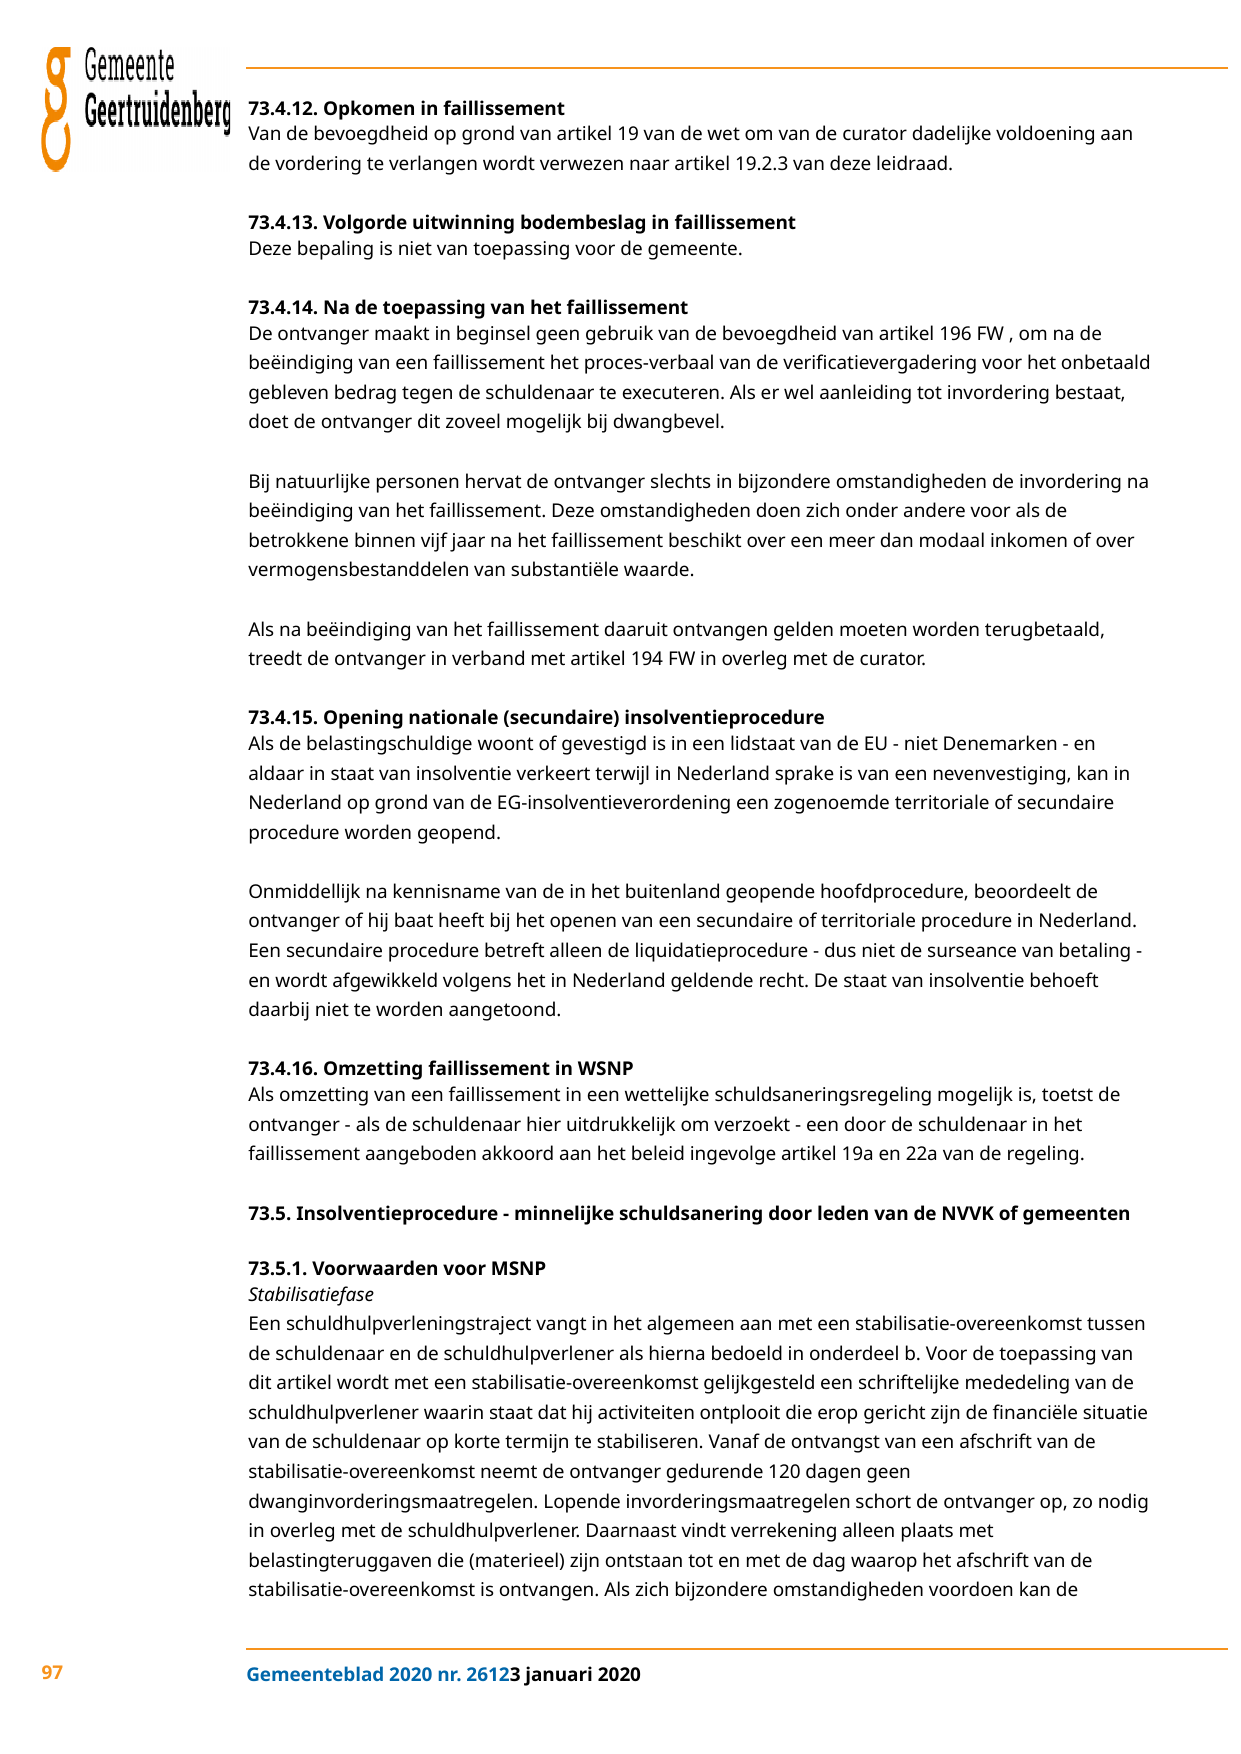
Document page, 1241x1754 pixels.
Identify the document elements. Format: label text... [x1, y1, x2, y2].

text Onmiddellijk na kennisname van de in het buitenland geopende hoofdprocedure, beoordeelt de ontvanger of hij baat heeft bij het openen van een secundaire of territoriale procedure in Nederland. Een secundaire procedure betreft alleen de liquidatieprocedure - dus niet de surseance van betaling - en wordt afgewikkeld volgens het in Nederland geldende recht. De staat van insolventie behoeft daarbij niet te worden aangetoond. [248, 878, 1152, 1022]
text 73.5. Insolventieprocedure - minnelijke schuldsanering door leden van de NVVK of gemeenten [248, 1200, 1152, 1225]
text De ontvanger maakt in beginsel geen gebruik van de bevoegdheid van artikel 196 FW , om na de beëindiging van een faillissement het proces-verbaal van de verificatievergadering voor het onbetaald gebleven bedrag tegen de schuldenaar te executeren. Als er wel aanleiding tot invordering bestaat, doet de ontvanger dit zoveel mogelijk bij dwangbevel. [248, 320, 1152, 434]
text 73.5.1. Voorwaarden voor MSNP [248, 1255, 1152, 1281]
text Bij natuurlijke personen hervat de ontvanger slechts in bijzondere omstandigheden de invordering na beëindiging van het faillissement. Deze omstandigheden doen zich onder andere voor als de betrokkene binnen vijf jaar na het faillissement beschikt over een meer dan modaal inkomen of over vermogensbestanddelen van substantiële waarde. [248, 468, 1152, 582]
picture [41, 47, 231, 172]
text Als de belastingschuldige woont of gevestigd is in een lidstaat van de EU - niet Denemarken - en aldaar in staat van insolventie verkeert terwijl in Nederland sprake is van een nevenvestiging, kan in Nederland op grond van de EG-insolventieverordening een zogenoemde territoriale of secundaire procedure worden geopend. [248, 730, 1152, 845]
text 73.4.15. Opening nationale (secundaire) insolventieprocedure [248, 704, 1152, 730]
text Deze bepaling is niet van toepassing voor de gemeente. [248, 235, 1152, 261]
text 73.4.16. Omzetting faillissement in WSNP [248, 1056, 1152, 1081]
text 73.4.12. Opkomen in faillissement [248, 95, 1152, 121]
text Een schuldhulpverleningstraject vangt in het algemeen aan met een stabilisatie-overeenkomst tussen de schuldenaar en de schuldhulpverlener als hierna bedoeld in onderdeel b. Voor de toepassing van dit artikel wordt met een stabilisatie-overeenkomst gelijkgesteld een schriftelijke mededeling van de schuldhulpverlener waarin staat dat hij activiteiten ontplooit die erop gericht zijn de financiële situatie van de schuldenaar op korte termijn te stabiliseren. Vanaf de ontvangst van een afschrift van de stabilisatie-overeenkomst neemt de ontvanger gedurende 120 dagen geen dwanginvorderingsmaatregelen. Lopende invorderingsmaatregelen schort de ontvanger op, zo nodig in overleg met de schuldhulpverlener. Daarnaast vindt verrekening alleen plaats met belastingteruggaven die (materieel) zijn ontstaan tot en met de dag waarop het afschrift van de stabilisatie-overeenkomst is ontvangen. Als zich bijzondere omstandigheden voordoen kan de [248, 1310, 1152, 1602]
text 73.4.14. Na de toepassing van het faillissement [248, 294, 1152, 320]
text Als na beëindiging van het faillissement daaruit ontvangen gelden moeten worden terugbetaald, treedt de ontvanger in verband met artikel 194 FW in overleg met de curator. [248, 616, 1152, 671]
text Als omzetting van een faillissement in een wettelijke schuldsaneringsregeling mogelijk is, toetst de ontvanger - als de schuldenaar hier uitdrukkelijk om verzoekt - een door de schuldenaar in het faillissement aangeboden akkoord aan het beleid ingevolge artikel 19a en 22a van de regeling. [248, 1081, 1152, 1166]
text Van de bevoegdheid op grond van artikel 19 van de wet om van de curator dadelijke voldoening aan de vordering te verlangen wordt verwezen naar artikel 19.2.3 van deze leidraad. [248, 121, 1152, 176]
text 73.4.13. Volgorde uitwinning bodembeslag in faillissement [248, 209, 1152, 235]
text Stabilisatiefase [248, 1281, 1152, 1306]
